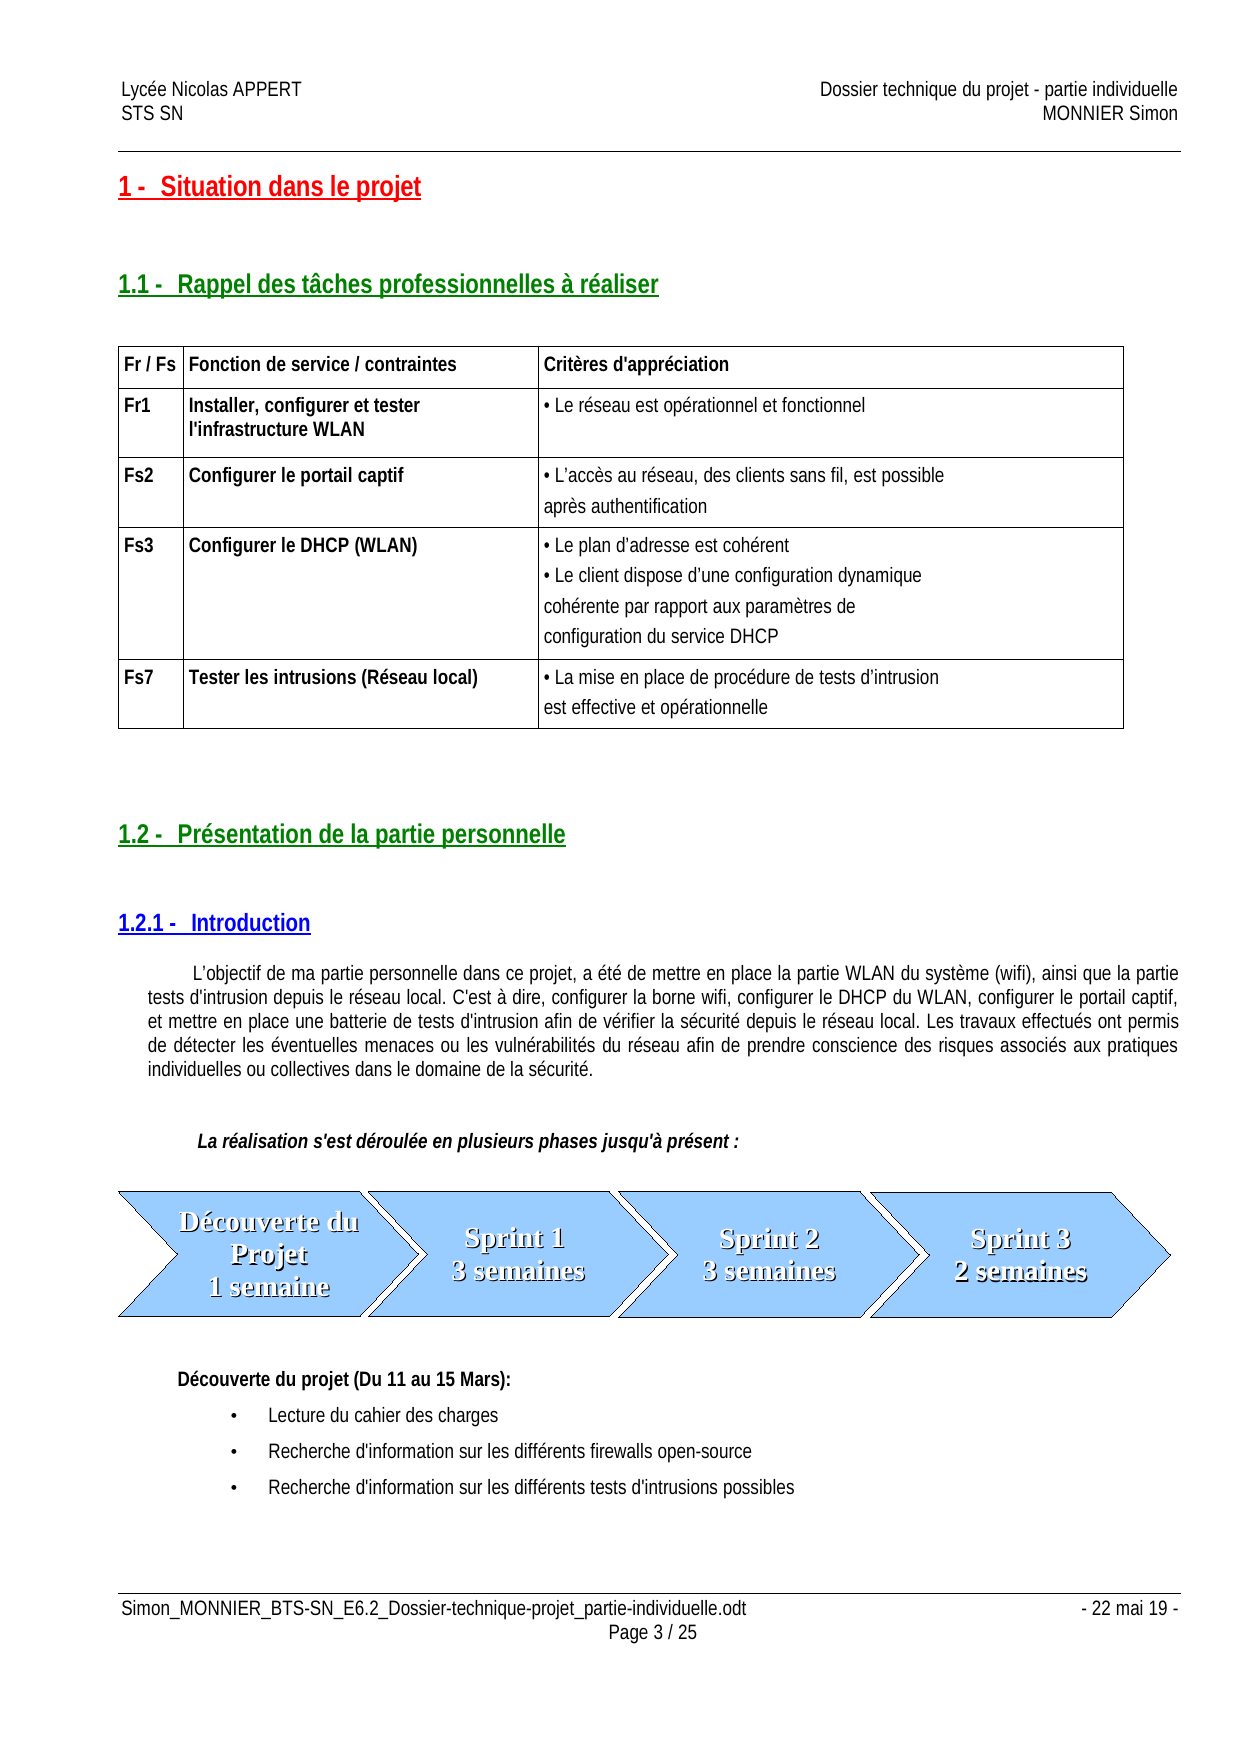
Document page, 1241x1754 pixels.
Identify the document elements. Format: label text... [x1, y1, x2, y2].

table_header Critères d'appréciation [539, 347, 1123, 388]
subtitle Introduction [118, 908, 1181, 937]
table_cell Configurer le DHCP (WLAN) [184, 528, 538, 659]
subtitle Rappel des tâches professionnelles à réaliser [118, 268, 1181, 299]
text Découverte du projet (Du 11 au 15 Mars): [118, 1367, 1181, 1391]
table_cell Fs3 [119, 528, 183, 659]
list L’objectif de ma partie personnelle dans ce projet, a été de mettre en place la partie WLAN du système (wifi), ainsi que la partie tests d'intrusion depuis le réseau local. C'est à dire, configurer la borne wifi, configurer le DHCP du WLAN, configurer le portail captif, et mettre en place une batterie de tests d'intrusion afin de vérifier la sécurité depuis le réseau local. Les travaux effectués ont permis de détecter les éventuelles menaces ou les vulnérabilités du réseau afin de prendre conscience des risques associés aux pratiques individuelles ou collectives dans le domaine de la sécurité. [118, 961, 1181, 1081]
subtitle Situation dans le projet [118, 169, 1181, 202]
table_cell • La mise en place de procédure de tests d’intrusion est effective et opérationnelle [539, 660, 1123, 728]
table_header Fr / Fs [119, 347, 183, 388]
table_cell Installer, configurer et tester l'infrastructure WLAN [184, 389, 538, 457]
table_cell Configurer le portail captif [184, 458, 538, 527]
table_cell Fs7 [119, 660, 183, 728]
text La réalisation s'est déroulée en plusieurs phases jusqu'à présent : [177, 1129, 1181, 1153]
table_cell Fr1 [119, 389, 183, 457]
list Lecture du cahier des charges [231, 1403, 1181, 1427]
table_cell Fs2 [119, 458, 183, 527]
subtitle Présentation de la partie personnelle [118, 818, 1181, 849]
table_cell • Le plan d’adresse est cohérent • Le client dispose d’une configuration dynamique cohérente par rapport aux paramètres de configuration du service DHCP [539, 528, 1123, 659]
table_cell • Le réseau est opérationnel et fonctionnel [539, 389, 1123, 457]
table_cell Tester les intrusions (Réseau local) [184, 660, 538, 728]
table_header Fonction de service / contraintes [184, 347, 538, 388]
table_cell • L’accès au réseau, des clients sans fil, est possible après authentification [539, 458, 1123, 527]
list Recherche d'information sur les différents tests d'intrusions possibles [231, 1475, 1181, 1499]
list Recherche d'information sur les différents firewalls open-source [231, 1439, 1181, 1463]
